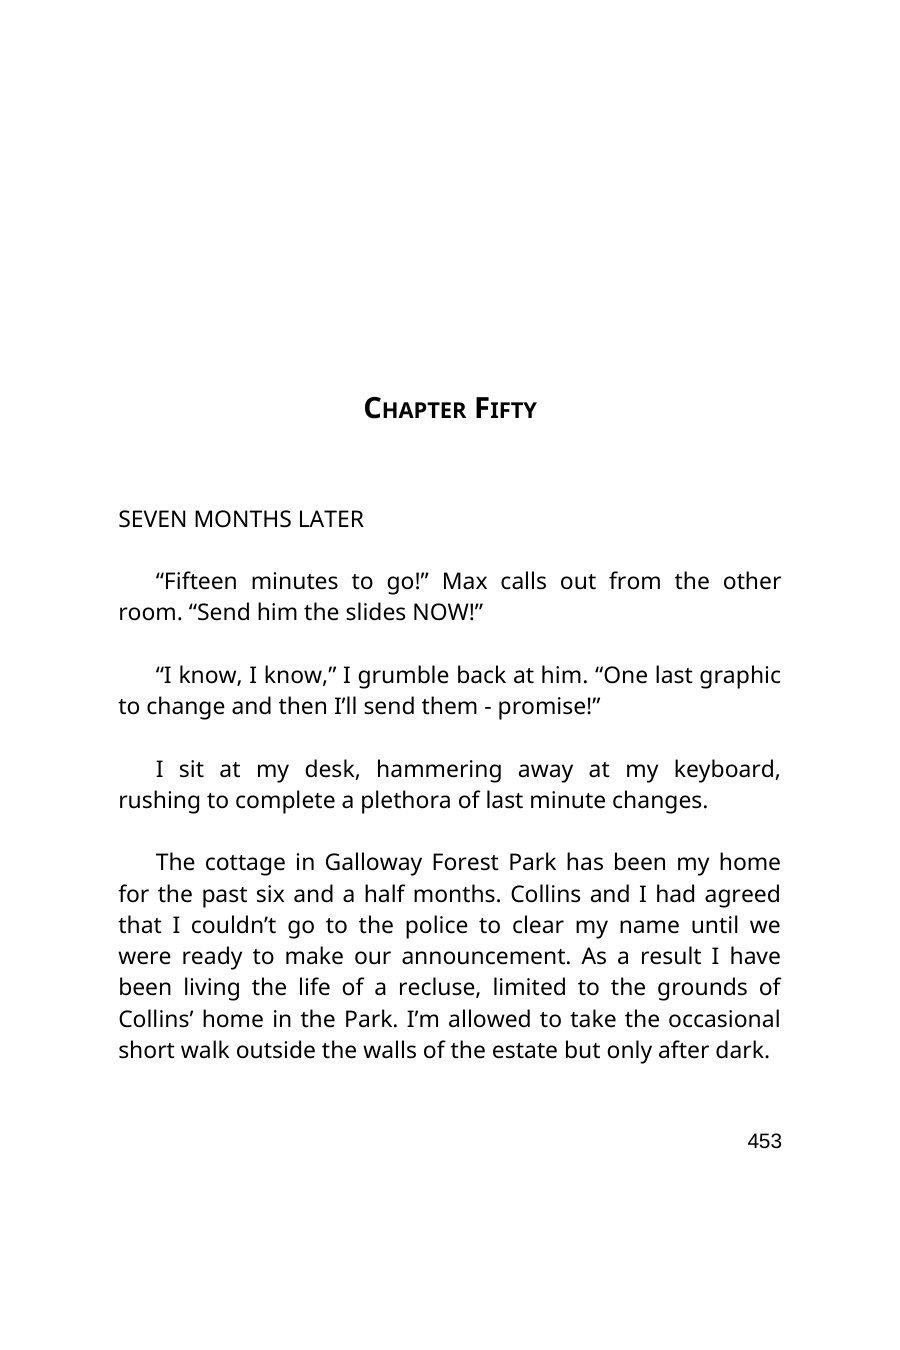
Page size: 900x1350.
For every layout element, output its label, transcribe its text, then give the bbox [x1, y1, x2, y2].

text The cottage in Galloway Forest Park has been my home for the past six and a half months. Collins and I had agreed that I couldn’t go to the police to clear my name until we were ready to make our announcement. As a result I have been living the life of a recluse, limited to the grounds of Collins’ home in the Park. I’m allowed to take the occasional short walk outside the walls of the estate but only after dark. [118, 846, 782, 1065]
text CHAPTER FIFTY [118, 388, 782, 427]
text “I know, I know,” I grumble back at him. “One last graphic to change and then I’ll send them - promise!” [118, 659, 782, 721]
text “Fifteen minutes to go!” Max calls out from the other room. “Send him the slides NOW!” [118, 565, 782, 627]
text I sit at my desk, hammering away at my keyboard, rushing to complete a plethora of last minute changes. [118, 752, 782, 815]
text SEVEN MONTHS LATER [118, 502, 782, 534]
